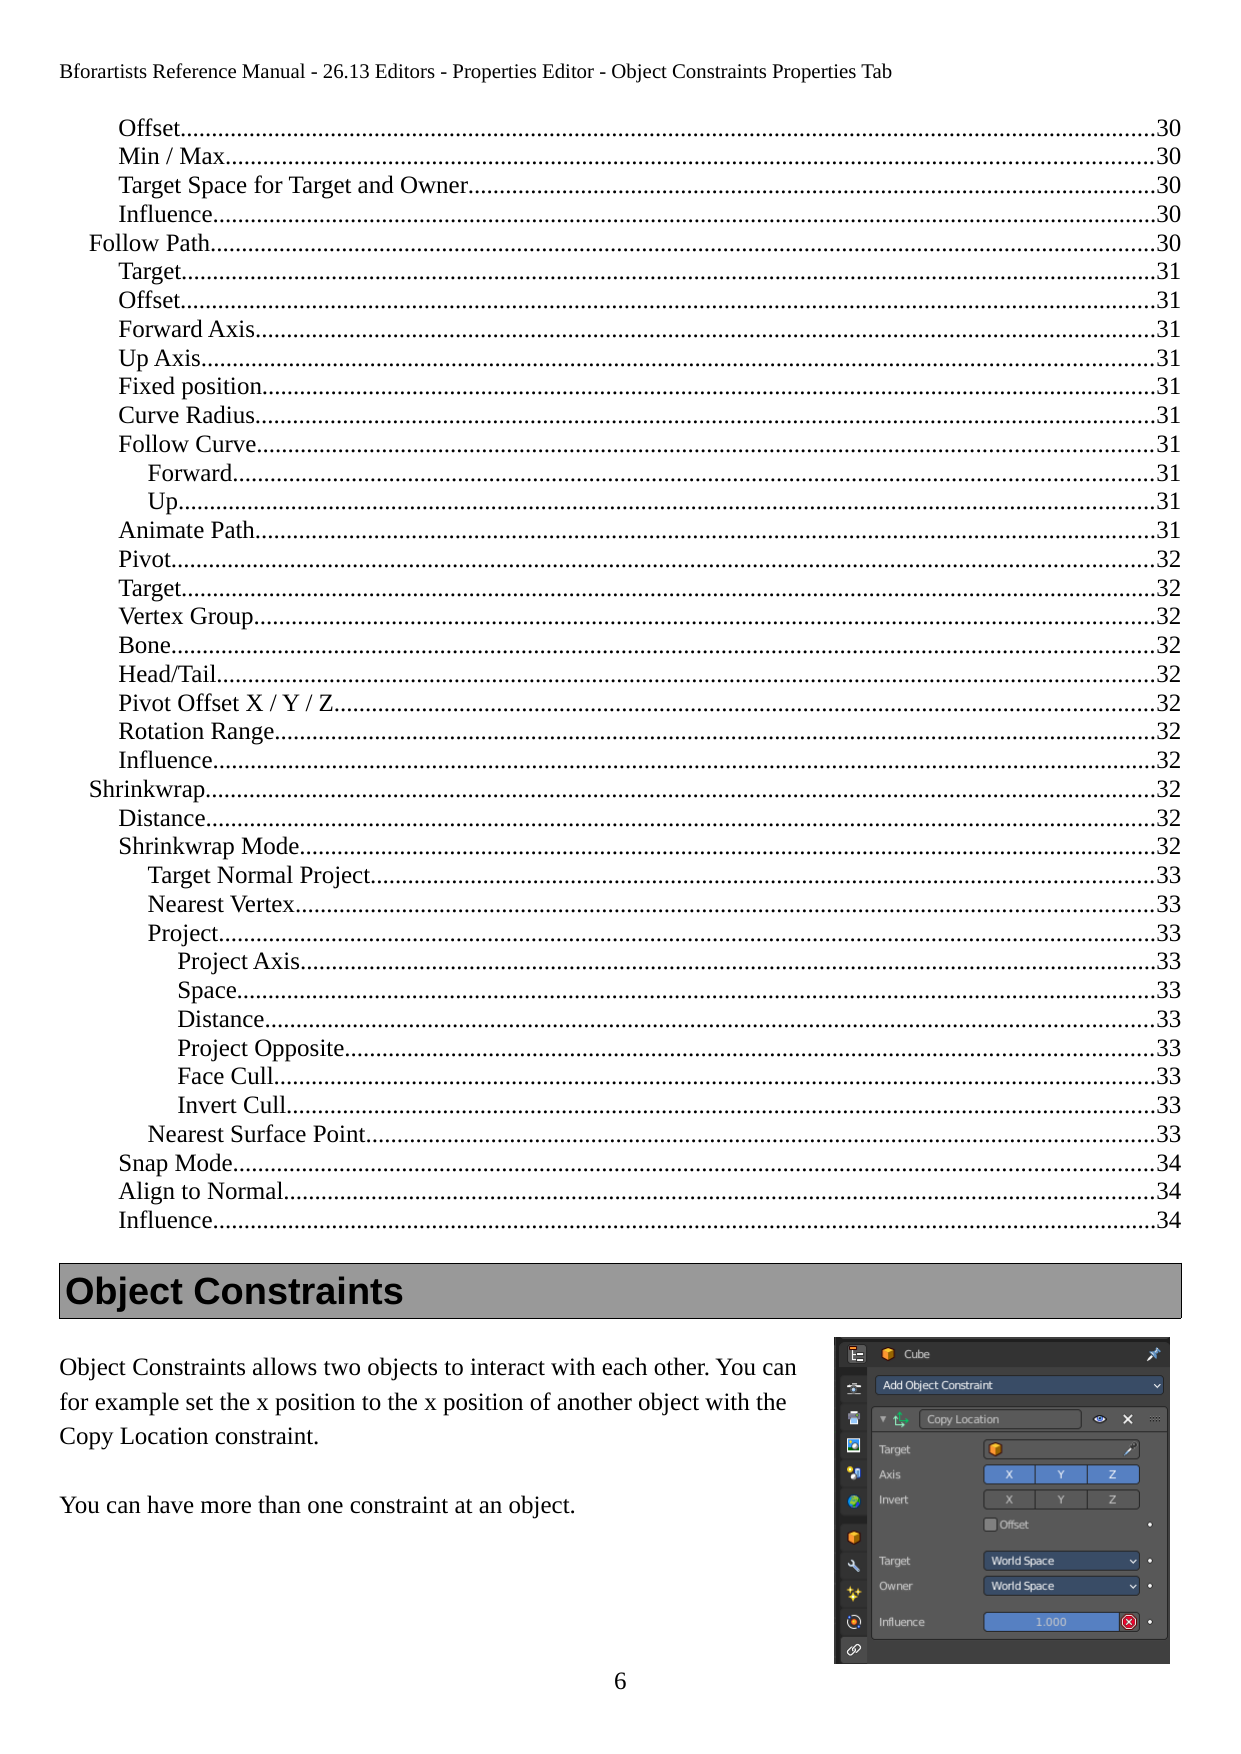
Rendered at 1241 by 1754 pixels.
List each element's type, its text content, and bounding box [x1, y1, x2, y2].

text Target 31 [118, 256, 1181, 285]
table_header Object Constraints [60, 1264, 1181, 1318]
text Distance 32 [118, 803, 1181, 831]
text Nearest Surface Point 33 [147, 1119, 1181, 1148]
text Min / Max 30 [118, 141, 1181, 170]
text Influence 30 [118, 199, 1181, 228]
text Shrinkwrap 32 [88, 774, 1181, 803]
text Follow Curve 31 [118, 429, 1181, 458]
text Align to Normal 34 [118, 1176, 1181, 1205]
text Project Opposite 33 [177, 1033, 1181, 1061]
text Follow Path 30 [88, 228, 1181, 256]
text Target 32 [118, 573, 1181, 601]
text Snap Mode 34 [118, 1148, 1181, 1176]
text You can have more than one constraint at an object. [59, 1490, 834, 1519]
text Pivot 32 [118, 544, 1181, 573]
text Vertex Group 32 [118, 601, 1181, 630]
picture [834, 1337, 1170, 1664]
text Offset 30 [118, 113, 1181, 141]
text Project Axis 33 [177, 946, 1181, 975]
text Target Space for Target and Owner 30 [118, 170, 1181, 199]
text Invert Cull 33 [177, 1090, 1181, 1119]
text Object Constraints allows two objects to interact with each other. You can for example set the x position to the x position of another object with the Copy Location constraint. [59, 1352, 834, 1450]
text Face Cull 33 [177, 1061, 1181, 1090]
text Fixed position 31 [118, 371, 1181, 400]
text Rotation Range 32 [118, 716, 1181, 745]
text Pivot Offset X / Y / Z 32 [118, 688, 1181, 716]
text Project 33 [147, 918, 1181, 946]
text Shrinkwrap Mode 32 [118, 831, 1181, 860]
text Head/Tail 32 [118, 659, 1181, 688]
text Up Axis 31 [118, 343, 1181, 371]
text Nearest Vertex 33 [147, 889, 1181, 918]
text Up 31 [147, 486, 1181, 515]
text Curve Radius 31 [118, 400, 1181, 429]
text Target Normal Project 33 [147, 860, 1181, 889]
text Forward 31 [147, 458, 1181, 486]
text Distance 33 [177, 1004, 1181, 1033]
text Animate Path 31 [118, 515, 1181, 544]
text Forward Axis 31 [118, 314, 1181, 343]
text Influence 34 [118, 1205, 1181, 1234]
text Offset 31 [118, 285, 1181, 314]
text Space 33 [177, 975, 1181, 1004]
text Influence 32 [118, 745, 1181, 774]
text Bone 32 [118, 630, 1181, 659]
